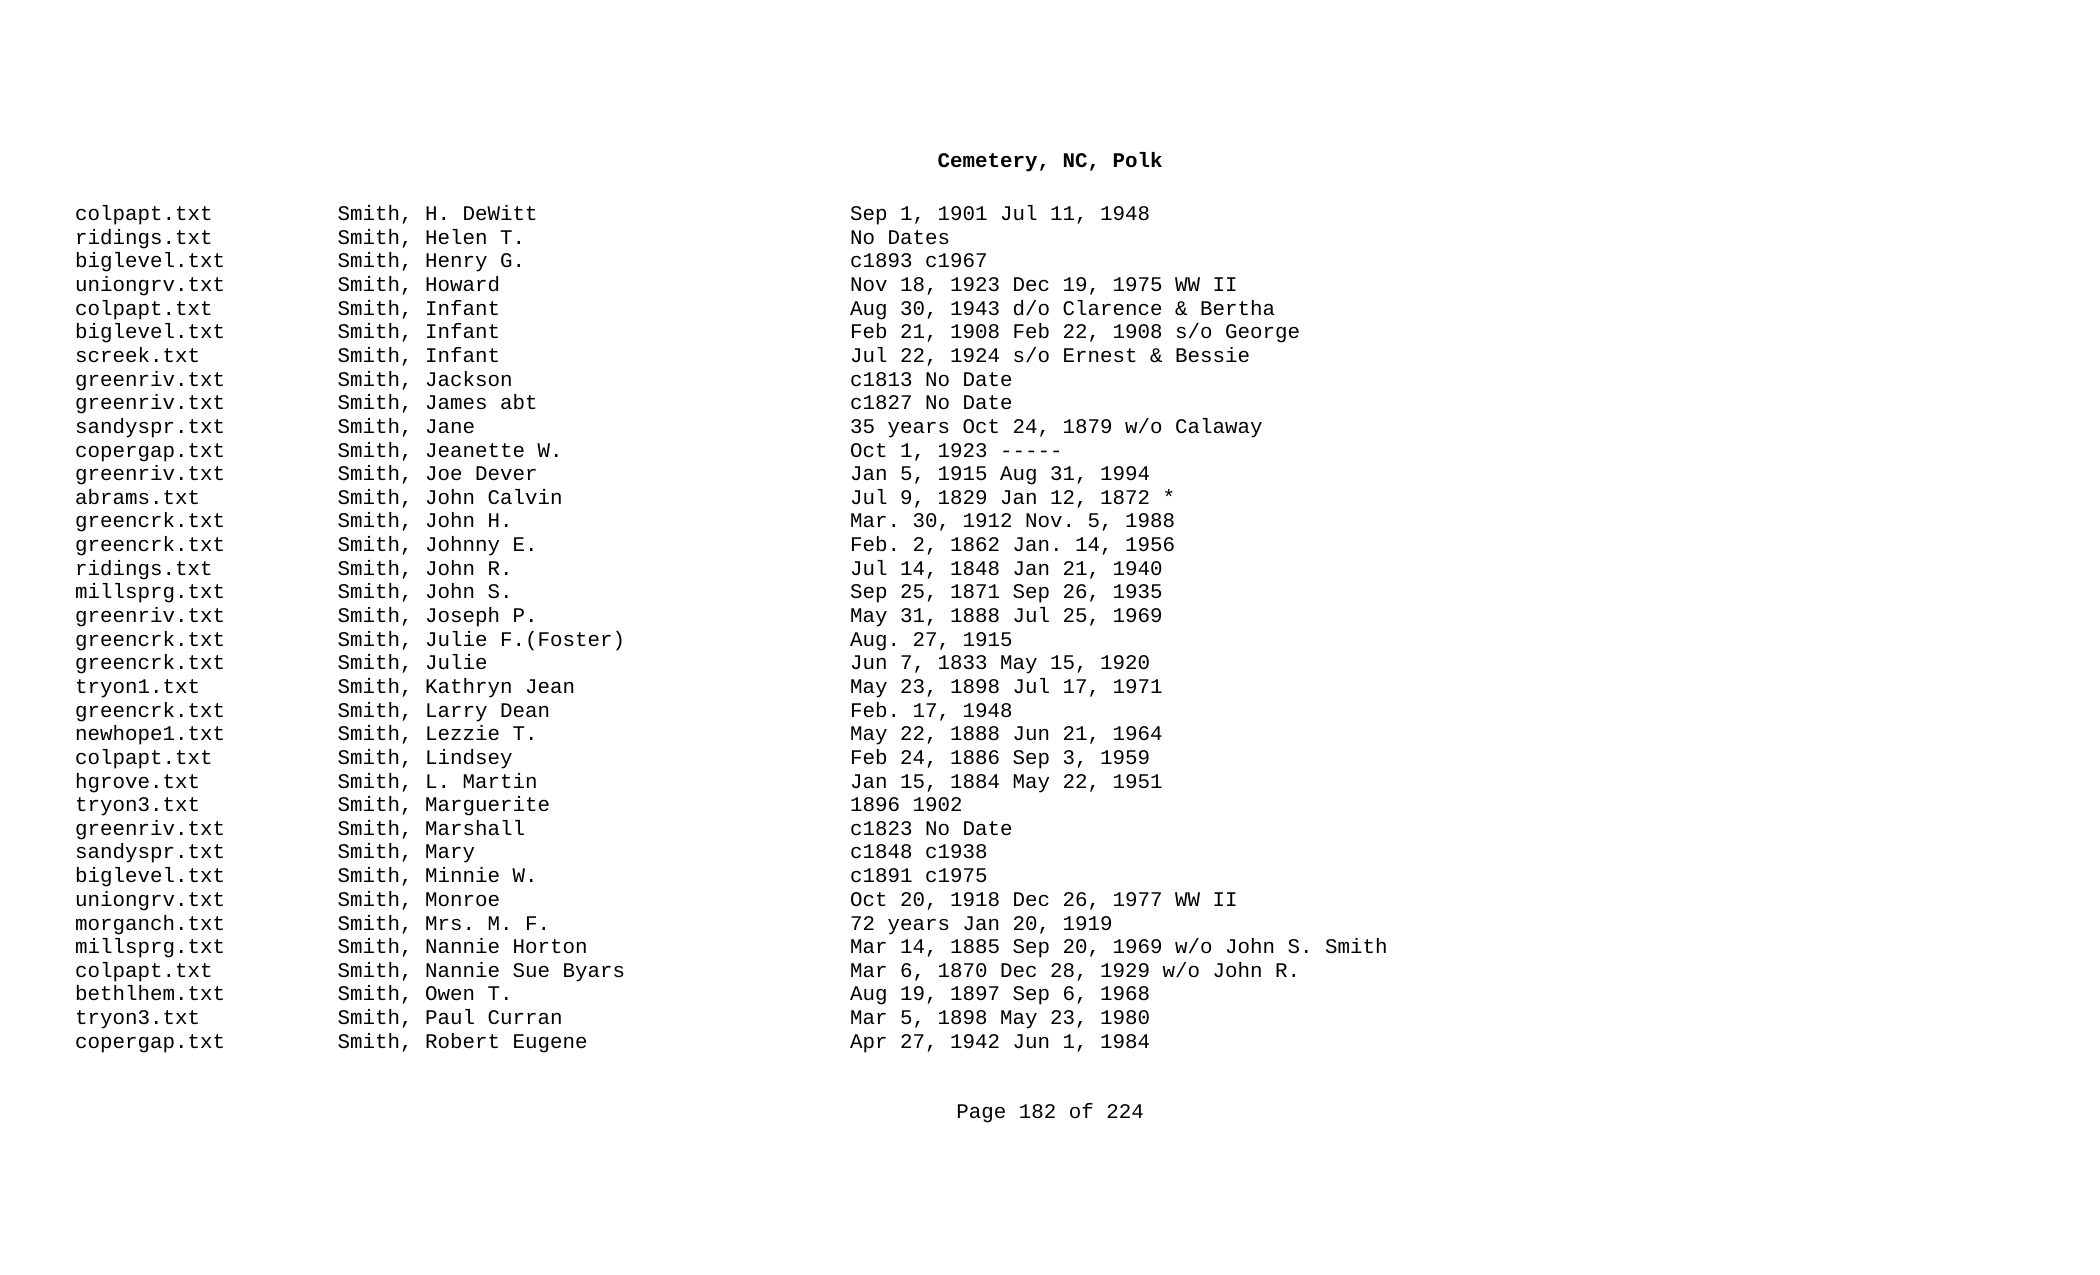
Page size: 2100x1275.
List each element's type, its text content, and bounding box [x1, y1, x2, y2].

text copergap.txt Smith, Jeanette W. Oct 1, 1923 ----- [75, 439, 2025, 463]
text greencrk.txt Smith, Julie F.(Foster) Aug. 27, 1915 [75, 629, 2025, 652]
text uniongrv.txt Smith, Monroe Oct 20, 1918 Dec 26, 1977 WW II [75, 889, 2025, 912]
text sandyspr.txt Smith, Jane 35 years Oct 24, 1879 w/o Calaway [75, 416, 2025, 439]
text greenriv.txt Smith, Joe Dever Jan 5, 1915 Aug 31, 1994 [75, 463, 2025, 487]
text greenriv.txt Smith, James abt c1827 No Date [75, 392, 2025, 416]
text greencrk.txt Smith, Julie Jun 7, 1833 May 15, 1920 [75, 652, 2025, 676]
text greenriv.txt Smith, Joseph P. May 31, 1888 Jul 25, 1969 [75, 605, 2025, 629]
text millsprg.txt Smith, John S. Sep 25, 1871 Sep 26, 1935 [75, 581, 2025, 605]
text greenriv.txt Smith, Marshall c1823 No Date [75, 818, 2025, 842]
text copergap.txt Smith, Robert Eugene Apr 27, 1942 Jun 1, 1984 [75, 1031, 2025, 1054]
text sandyspr.txt Smith, Mary c1848 c1938 [75, 842, 2025, 865]
text morganch.txt Smith, Mrs. M. F. 72 years Jan 20, 1919 [75, 912, 2025, 936]
text bethlhem.txt Smith, Owen T. Aug 19, 1897 Sep 6, 1968 [75, 983, 2025, 1007]
text biglevel.txt Smith, Infant Feb 21, 1908 Feb 22, 1908 s/o George [75, 321, 2025, 345]
text colpapt.txt Smith, Infant Aug 30, 1943 d/o Clarence & Bertha [75, 298, 2025, 321]
text hgrove.txt Smith, L. Martin Jan 15, 1884 May 22, 1951 [75, 771, 2025, 794]
text screek.txt Smith, Infant Jul 22, 1924 s/o Ernest & Bessie [75, 345, 2025, 369]
text ridings.txt Smith, John R. Jul 14, 1848 Jan 21, 1940 [75, 558, 2025, 581]
text tryon1.txt Smith, Kathryn Jean May 23, 1898 Jul 17, 1971 [75, 676, 2025, 700]
text ridings.txt Smith, Helen T. No Dates [75, 227, 2025, 250]
text greencrk.txt Smith, Larry Dean Feb. 17, 1948 [75, 700, 2025, 723]
text tryon3.txt Smith, Paul Curran Mar 5, 1898 May 23, 1980 [75, 1007, 2025, 1031]
text tryon3.txt Smith, Marguerite 1896 1902 [75, 794, 2025, 818]
text greencrk.txt Smith, Johnny E. Feb. 2, 1862 Jan. 14, 1956 [75, 534, 2025, 558]
text millsprg.txt Smith, Nannie Horton Mar 14, 1885 Sep 20, 1969 w/o John S. Smith [75, 936, 2025, 960]
text uniongrv.txt Smith, Howard Nov 18, 1923 Dec 19, 1975 WW II [75, 274, 2025, 298]
text biglevel.txt Smith, Henry G. c1893 c1967 [75, 250, 2025, 274]
text greencrk.txt Smith, John H. Mar. 30, 1912 Nov. 5, 1988 [75, 511, 2025, 534]
text biglevel.txt Smith, Minnie W. c1891 c1975 [75, 865, 2025, 889]
text greenriv.txt Smith, Jackson c1813 No Date [75, 369, 2025, 392]
text colpapt.txt Smith, H. DeWitt Sep 1, 1901 Jul 11, 1948 [75, 203, 2025, 227]
text colpapt.txt Smith, Nannie Sue Byars Mar 6, 1870 Dec 28, 1929 w/o John R. [75, 960, 2025, 983]
text abrams.txt Smith, John Calvin Jul 9, 1829 Jan 12, 1872 * [75, 487, 2025, 511]
text colpapt.txt Smith, Lindsey Feb 24, 1886 Sep 3, 1959 [75, 747, 2025, 771]
text newhope1.txt Smith, Lezzie T. May 22, 1888 Jun 21, 1964 [75, 723, 2025, 747]
